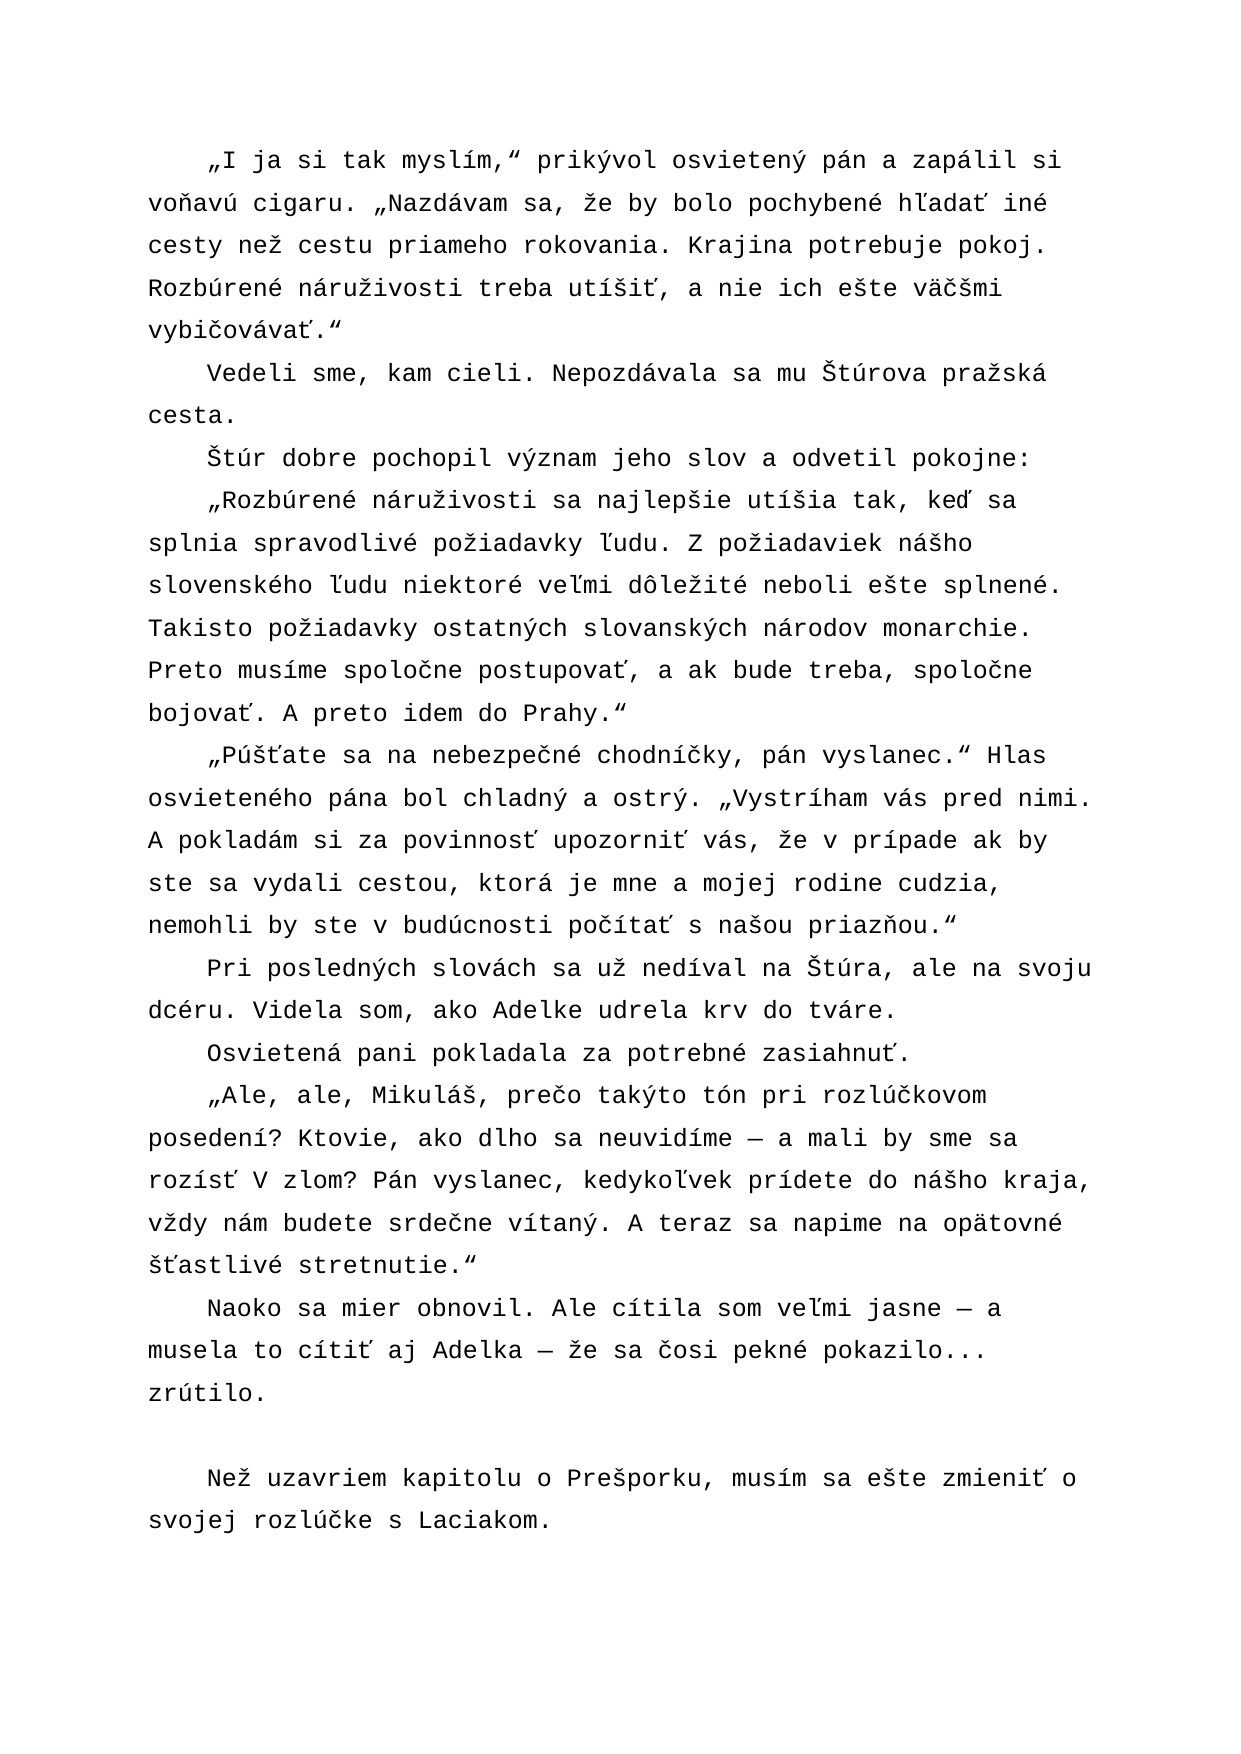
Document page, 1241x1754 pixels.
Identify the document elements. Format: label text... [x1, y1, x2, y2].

text „Rozbúrené náruživosti sa najlepšie utíšia tak, keď sa splnia spravodlivé požiadavky ľudu. Z požiadaviek nášho slovenského ľudu niektoré veľmi dôležité neboli ešte splnené. Takisto požiadavky ostatných slovanských národov monarchie. Preto musíme spoločne postupovať, a ak bude treba, spoločne bojovať. A preto idem do Prahy.“ [148, 488, 1093, 728]
text Naoko sa mier obnovil. Ale cítila som veľmi jasne — a musela to cítiť aj Adelka — že sa čosi pekné pokazilo... zrútilo. [148, 1295, 1093, 1408]
text Osvietená pani pokladala za potrebné zasiahnuť. [148, 1040, 1093, 1068]
text Pri posledných slovách sa už nedíval na Štúra, ale na svoju dcéru. Videla som, ako Adelke udrela krv do tváre. [148, 955, 1093, 1026]
text Než uzavriem kapitolu o Prešporku, musím sa ešte zmieniť o svojej rozlúčke s Laciakom. [148, 1465, 1093, 1536]
text Vedeli sme, kam cieli. Nepozdávala sa mu Štúrova pražská cesta. [148, 360, 1093, 431]
text „Ale, ale, Mikuláš, prečo takýto tón pri rozlúčkovom posedení? Ktovie, ako dlho sa neuvidíme — a mali by sme sa rozísť V zlom? Pán vyslanec, kedykoľvek prídete do nášho kraja, vždy nám budete srdečne vítaný. A teraz sa napime na opätovné šťastlivé stretnutie.“ [148, 1083, 1093, 1281]
text „I ja si tak myslím,“ prikývol osvietený pán a zapálil si voňavú cigaru. „Nazdávam sa, že by bolo pochybené hľadať iné cesty než cestu priameho rokovania. Krajina potrebuje pokoj. Rozbúrené náruživosti treba utíšiť, a nie ich ešte väčšmi vybičovávať.“ [148, 148, 1093, 346]
text „Púšťate sa na nebezpečné chodníčky, pán vyslanec.“ Hlas osvieteného pána bol chladný a ostrý. „Vystríham vás pred nimi. A pokladám si za povinnosť upozorniť vás, že v prípade ak by ste sa vydali cestou, ktorá je mne a mojej rodine cudzia, nemohli by ste v budúcnosti počítať s našou priazňou.“ [148, 743, 1093, 941]
text Štúr dobre pochopil význam jeho slov a odvetil pokojne: [148, 445, 1093, 473]
